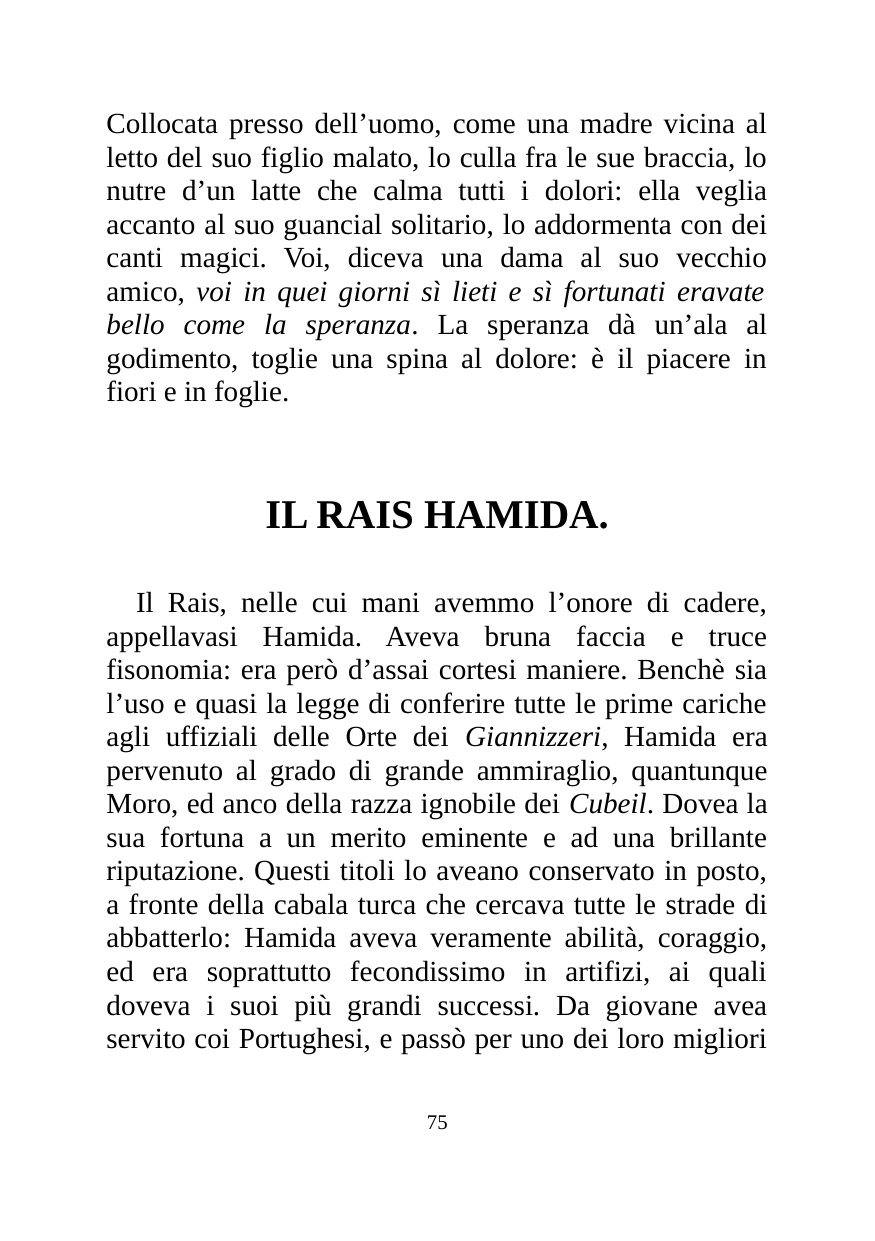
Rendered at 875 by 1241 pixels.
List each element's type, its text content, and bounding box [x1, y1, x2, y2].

text Collocata presso dell’uomo, come una madre vicina al letto del suo figlio malato, lo culla fra le sue braccia, lo nutre d’un latte che calma tutti i dolori: ella veglia accanto al suo guancial solitario, lo addormenta con dei canti magici. Voi, diceva una dama al suo vecchio amico, voi in quei giorni sì lieti e sì fortunati eravate bello come la speranza. La speranza dà un’ala al godimento, toglie una spina al dolore: è il piacere in fiori e in foglie. [106, 106, 768, 408]
text Il Rais, nelle cui mani avemmo l’onore di cadere, appellavasi Hamida. Aveva bruna faccia e truce fisonomia: era però d’assai cortesi maniere. Benchè sia l’uso e quasi la legge di conferire tutte le prime cariche agli uffiziali delle Orte dei Giannizzeri, Hamida era pervenuto al grado di grande ammiraglio, quantunque Moro, ed anco della razza ignobile dei Cubeil. Dovea la sua fortuna a un merito eminente e ad una brillante riputazione. Questi titoli lo aveano conservato in posto, a fronte della cabala turca che cercava tutte le strade di abbatterlo: Hamida aveva veramente abilità, coraggio, ed era soprattutto fecondissimo in artifizi, ai quali doveva i suoi più grandi successi. Da giovane avea servito coi Portughesi, e passò per uno dei loro migliori [106, 585, 768, 1055]
subtitle Il rais Hamida. [106, 491, 768, 538]
